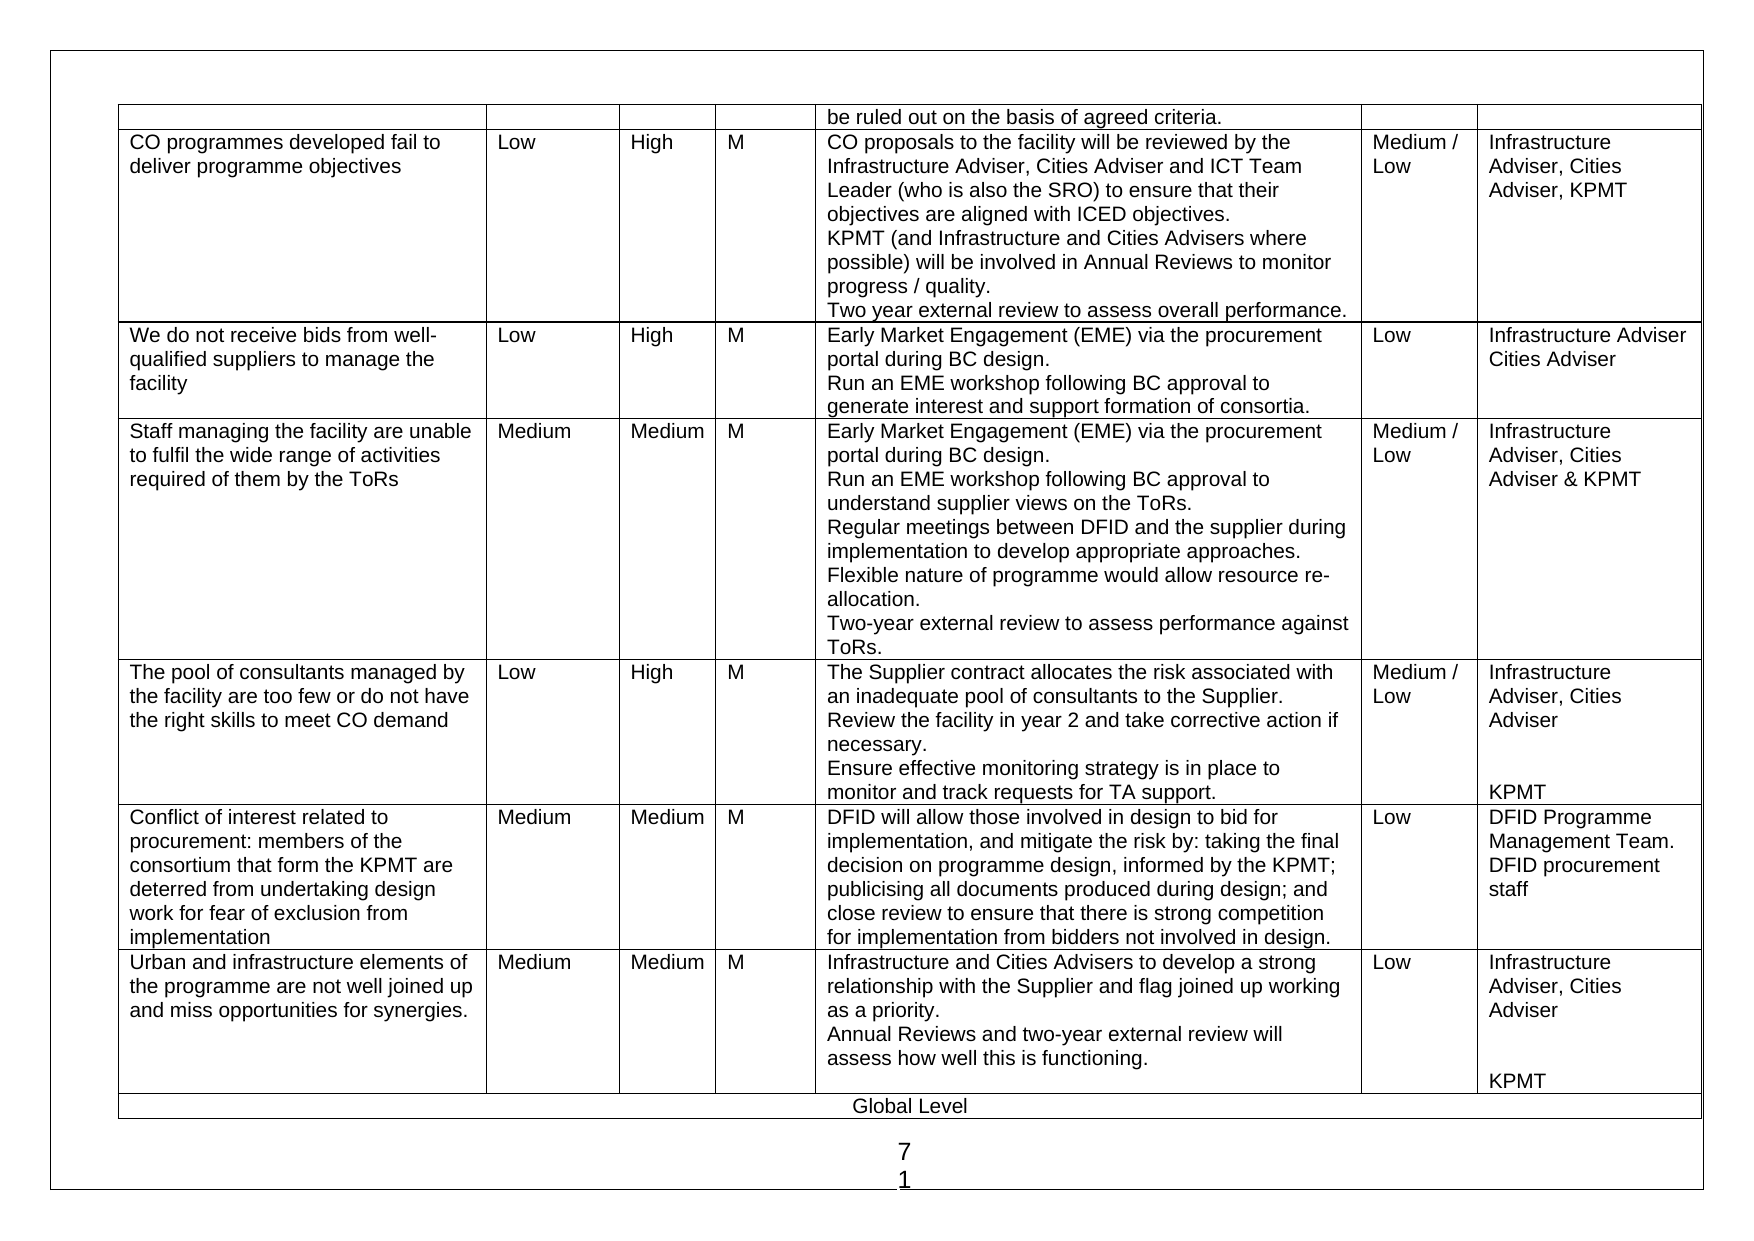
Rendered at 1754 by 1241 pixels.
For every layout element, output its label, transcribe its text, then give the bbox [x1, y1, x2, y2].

table_cell CO programmes developed fail to deliver programme objectives [119, 130, 486, 321]
table_cell Low [487, 323, 619, 418]
table_cell M [716, 660, 815, 804]
table_cell [1362, 105, 1477, 129]
table_cell M [716, 805, 815, 948]
table_cell High [620, 323, 715, 418]
table_cell Early Market Engagement (EME) via the procurement portal during BC design. Run an EME workshop following BC approval to understand supplier views on the ToRs. Regular meetings between DFID and the supplier during implementation to develop appropriate approaches. Flexible nature of programme would allow resource re-allocation. Two-year external review to assess performance against ToRs. [816, 419, 1361, 659]
table_cell be ruled out on the basis of agreed criteria. [816, 105, 1361, 129]
table_cell [1478, 105, 1701, 129]
table_cell Medium [487, 805, 619, 948]
table_cell Medium [487, 419, 619, 659]
table_cell [119, 105, 486, 129]
table_cell Low [487, 130, 619, 321]
table_cell Low [487, 660, 619, 804]
table_cell High [620, 130, 715, 321]
table_cell Global Level [119, 1094, 1701, 1118]
table_cell DFID will allow those involved in design to bid for implementation, and mitigate the risk by: taking the final decision on programme design, informed by the KPMT; publicising all documents produced during design; and close review to ensure that there is strong competition for implementation from bidders not involved in design. [816, 805, 1361, 948]
table_cell M [716, 419, 815, 659]
table_cell Medium [620, 950, 715, 1093]
table_cell Medium [487, 950, 619, 1093]
table_cell High [620, 660, 715, 804]
table_cell DFID Programme Management Team. DFID procurement staff [1478, 805, 1701, 948]
table_cell Early Market Engagement (EME) via the procurement portal during BC design. Run an EME workshop following BC approval to generate interest and support formation of consortia. [816, 323, 1361, 418]
table_cell Medium / Low [1362, 660, 1477, 804]
table_cell Conflict of interest related to procurement: members of the consortium that form the KPMT are deterred from undertaking design work for fear of exclusion from implementation [119, 805, 486, 948]
table_cell Low [1362, 950, 1477, 1093]
table_cell Medium [620, 419, 715, 659]
table_cell Urban and infrastructure elements of the programme are not well joined up and miss opportunities for synergies. [119, 950, 486, 1093]
table_cell Medium / Low [1362, 419, 1477, 659]
table_cell Infrastructure Adviser, Cities Adviser & KPMT [1478, 419, 1701, 659]
table_cell M [716, 323, 815, 418]
table_cell We do not receive bids from well-qualified suppliers to manage the facility [119, 323, 486, 418]
table_cell M [716, 130, 815, 321]
table_cell [487, 105, 619, 129]
table_cell CO proposals to the facility will be reviewed by the Infrastructure Adviser, Cities Adviser and ICT Team Leader (who is also the SRO) to ensure that their objectives are aligned with ICED objectives. KPMT (and Infrastructure and Cities Advisers where possible) will be involved in Annual Reviews to monitor progress / quality. Two year external review to assess overall performance. [816, 130, 1361, 321]
table_cell The Supplier contract allocates the risk associated with an inadequate pool of consultants to the Supplier. Review the facility in year 2 and take corrective action if necessary. Ensure effective monitoring strategy is in place to monitor and track requests for TA support. [816, 660, 1361, 804]
table_cell M [716, 950, 815, 1093]
table_cell [716, 105, 815, 129]
table_cell Infrastructure Adviser, Cities Adviser KPMT [1478, 950, 1701, 1093]
table_cell Infrastructure Adviser, Cities Adviser, KPMT [1478, 130, 1701, 321]
table_cell Infrastructure Adviser, Cities Adviser KPMT [1478, 660, 1701, 804]
table_cell [620, 105, 715, 129]
table_cell Medium [620, 805, 715, 948]
table_cell Medium / Low [1362, 130, 1477, 321]
table_cell Infrastructure Adviser Cities Adviser [1478, 323, 1701, 418]
table_cell Staff managing the facility are unable to fulfil the wide range of activities required of them by the ToRs [119, 419, 486, 659]
table_cell Low [1362, 805, 1477, 948]
table_cell Low [1362, 323, 1477, 418]
table_cell Infrastructure and Cities Advisers to develop a strong relationship with the Supplier and flag joined up working as a priority. Annual Reviews and two-year external review will assess how well this is functioning. [816, 950, 1361, 1093]
table_cell The pool of consultants managed by the facility are too few or do not have the right skills to meet CO demand [119, 660, 486, 804]
